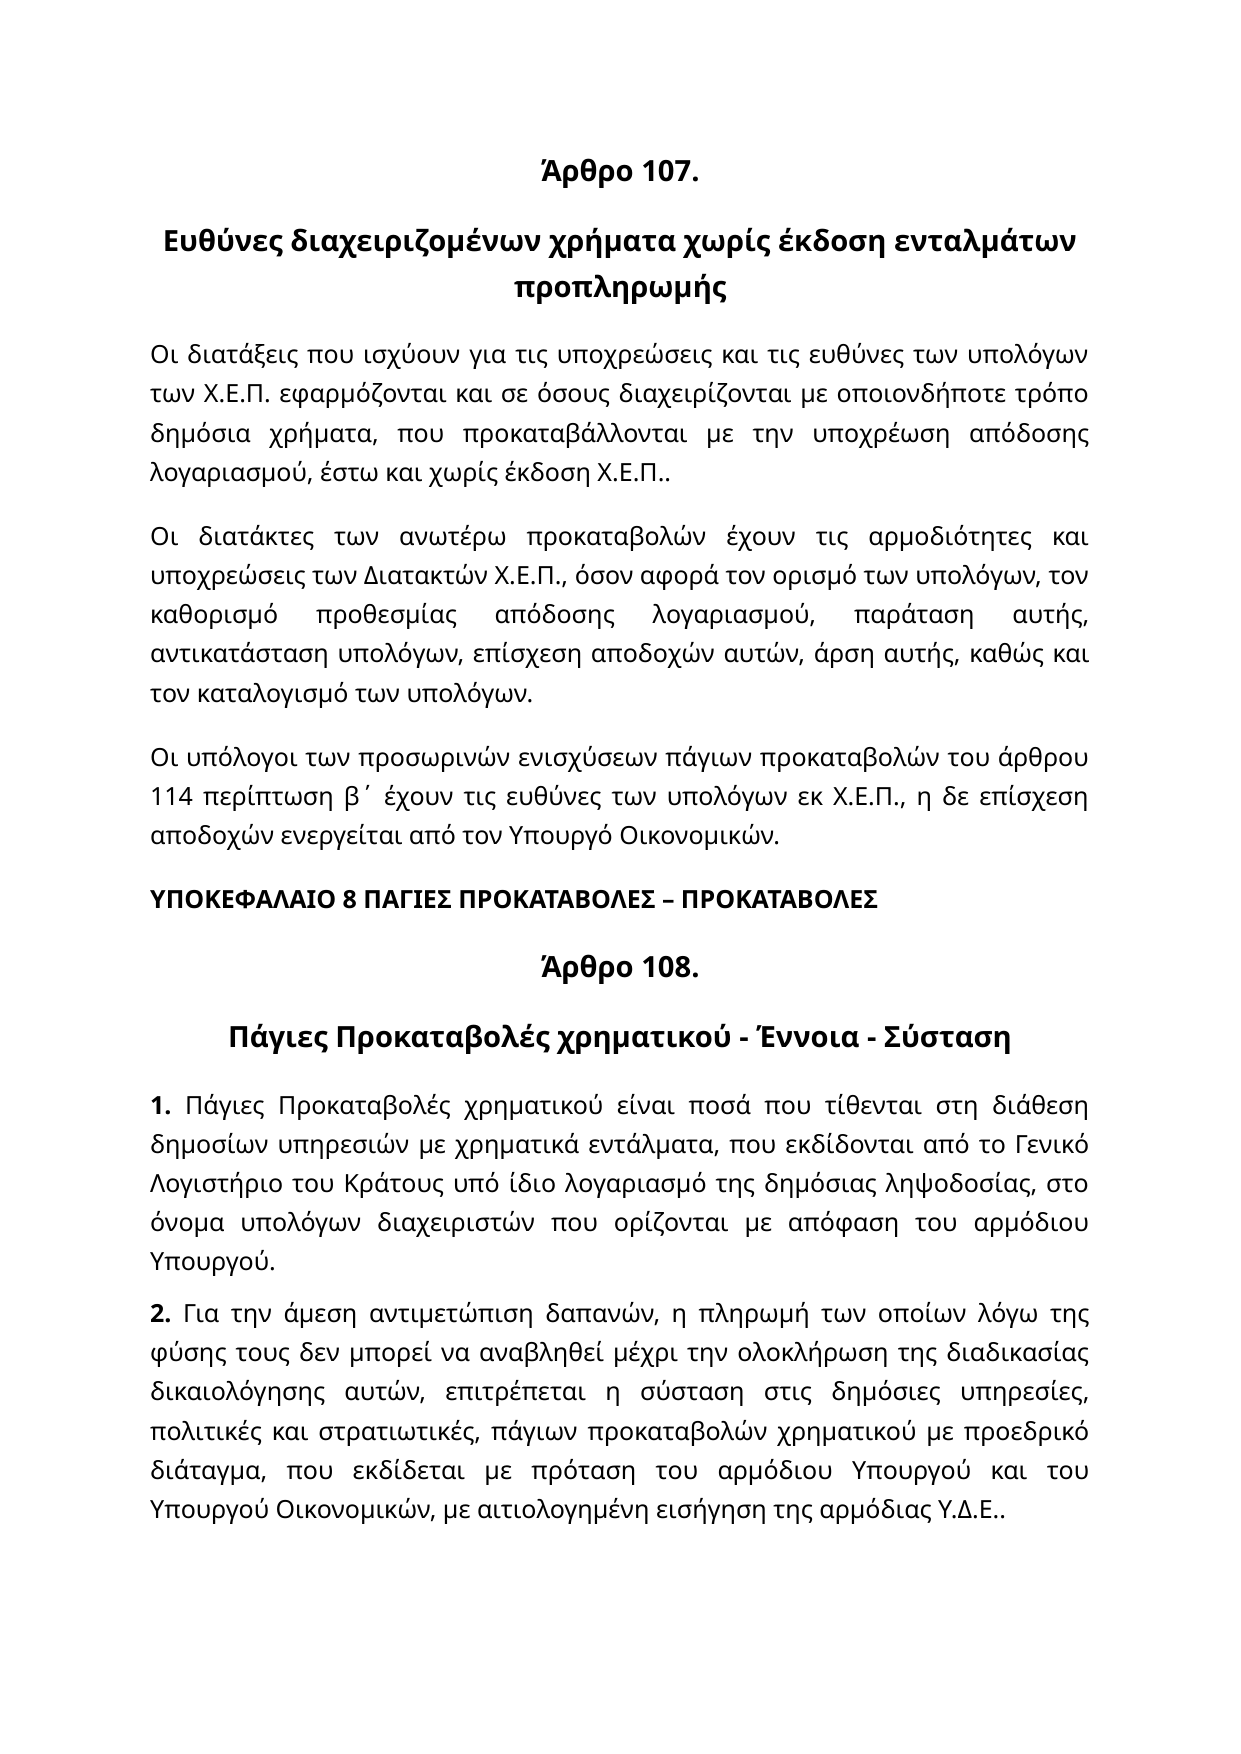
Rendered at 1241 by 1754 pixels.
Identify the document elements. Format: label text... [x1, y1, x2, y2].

text Οι διατάξεις που ισχύουν για τις υποχρεώσεις και τις ευθύνες των υπολόγων των Χ.Ε.Π. εφαρμόζονται και σε όσους διαχειρίζονται με οποιονδήποτε τρόπο δημόσια χρήματα, που προκαταβάλλονται με την υποχρέωση απόδοσης λογαριασμού, έστω και χωρίς έκδοση Χ.Ε.Π.. [150, 337, 1090, 488]
subtitle Άρθρο 108. [150, 946, 1090, 986]
text Οι υπόλογοι των προσωρινών ενισχύσεων πάγιων προκαταβολών του άρθρου 114 περίπτωση β΄ έχουν τις ευθύνες των υπολόγων εκ Χ.Ε.Π., η δε επίσχεση αποδοχών ενεργείται από τον Υπουργό Οικονομικών. [150, 739, 1090, 852]
subtitle Άρθρο 107. [150, 150, 1090, 190]
text ΥΠΟΚΕΦΑΛΑΙΟ 8 ΠΑΓΙΕΣ ΠΡΟΚΑΤΑΒΟΛΕΣ – ΠΡΟΚΑΤΑΒΟΛΕΣ [150, 882, 1090, 916]
text 1. Πάγιες Προκαταβολές χρηματικού είναι ποσά που τίθενται στη διάθεση δημοσίων υπηρεσιών με χρηματικά εντάλματα, που εκδίδονται από το Γενικό Λογιστήριο του Κράτους υπό ίδιο λογαριασμό της δημόσιας ληψοδοσίας, στο όνομα υπολόγων διαχειριστών που ορίζονται με απόφαση του αρμόδιου Υπουργού. [150, 1087, 1090, 1278]
text Οι διατάκτες των ανωτέρω προκαταβολών έχουν τις αρμοδιότητες και υποχρεώσεις των Διατακτών Χ.Ε.Π., όσον αφορά τον ορισμό των υπολόγων, τον καθορισμό προθεσμίας απόδοσης λογαριασμού, παράταση αυτής, αντικατάσταση υπολόγων, επίσχεση αποδοχών αυτών, άρση αυτής, καθώς και τον καταλογισμό των υπολόγων. [150, 518, 1090, 709]
text 2. Για την άμεση αντιμετώπιση δαπανών, η πληρωμή των οποίων λόγω της φύσης τους δεν μπορεί να αναβληθεί μέχρι την ολοκλήρωση της διαδικασίας δικαιολόγησης αυτών, επιτρέπεται η σύσταση στις δημόσιες υπηρεσίες, πολιτικές και στρατιωτικές, πάγιων προκαταβολών χρηματικού με προεδρικό διάταγμα, που εκδίδεται με πρόταση του αρμόδιου Υπουργού και του Υπουργού Οικονομικών, με αιτιολογημένη εισήγηση της αρμόδιας Υ.Δ.Ε.. [150, 1296, 1090, 1526]
subtitle Πάγιες Προκαταβολές χρηματικού - Έννοια - Σύσταση [150, 1017, 1090, 1056]
subtitle Ευθύνες διαχειριζομένων χρήματα χωρίς έκδοση ενταλμάτων προπληρωμής [150, 221, 1090, 306]
